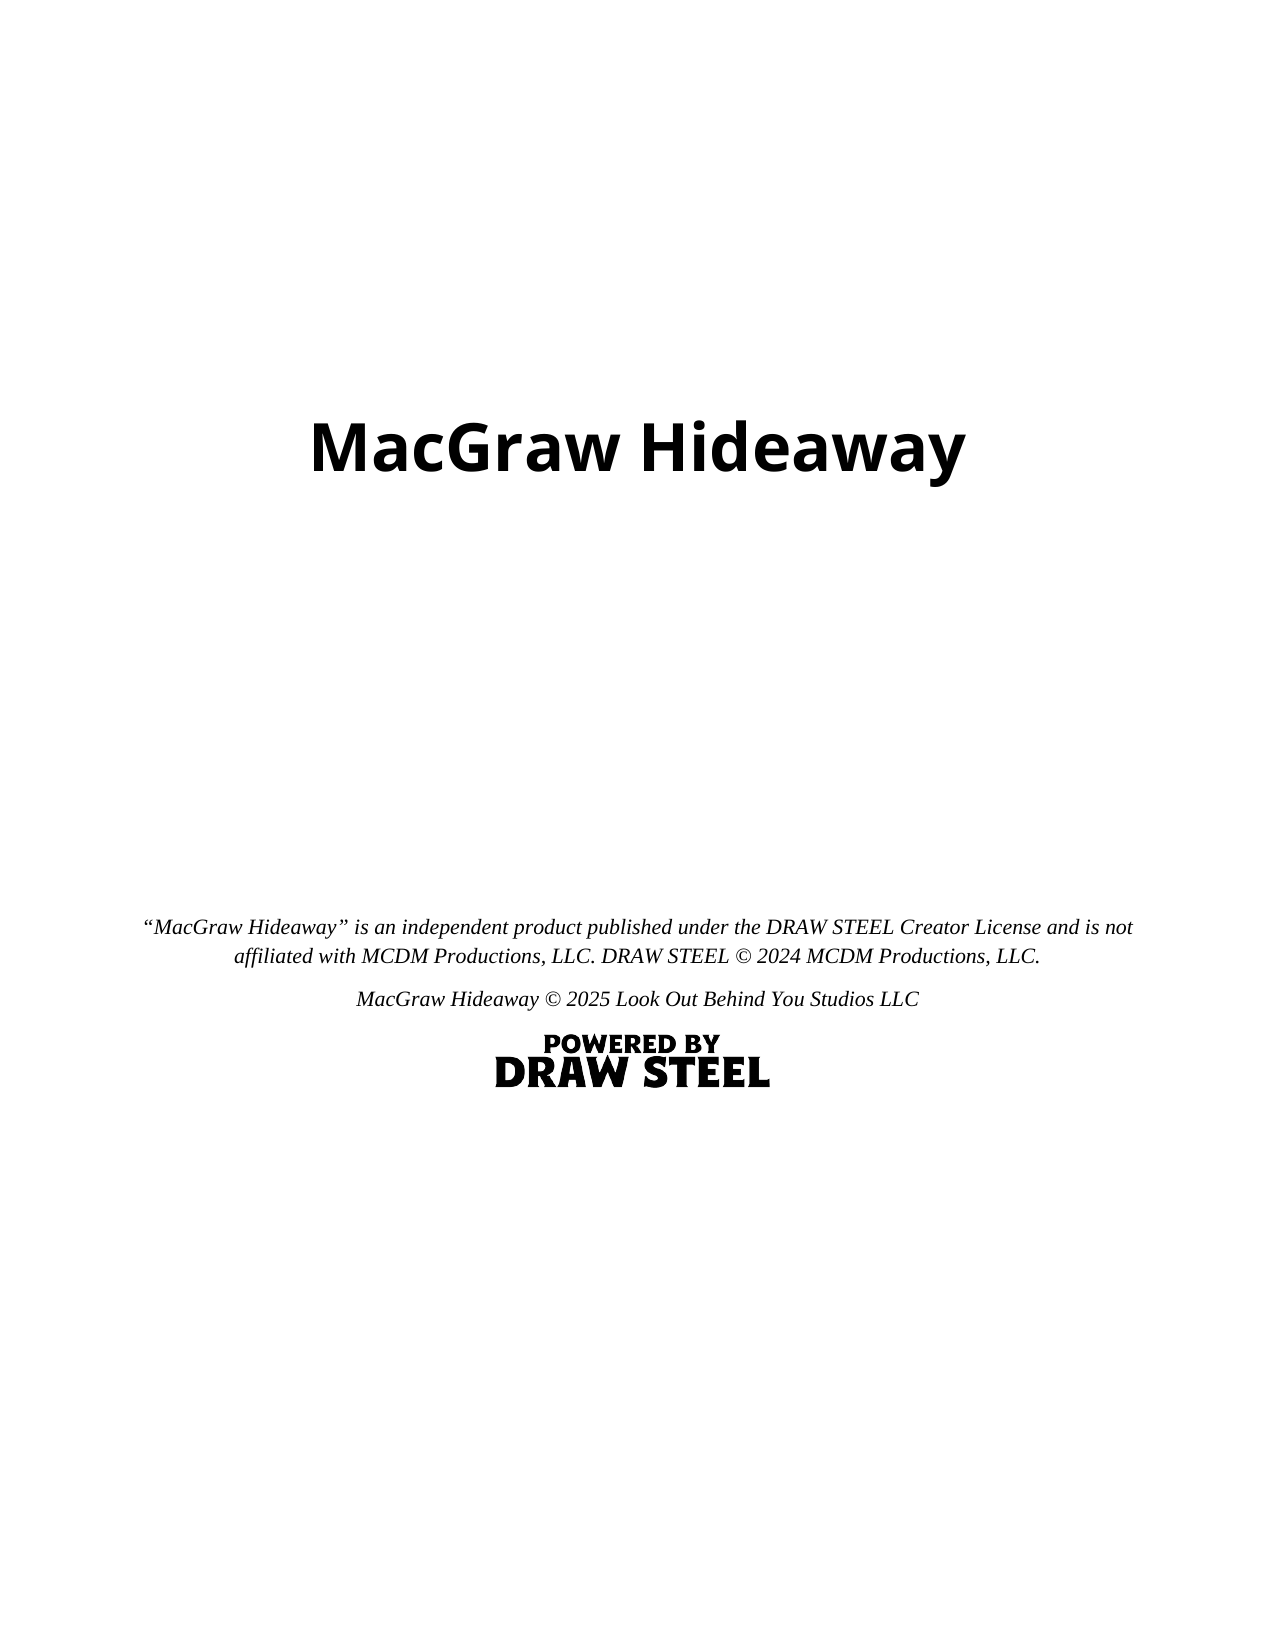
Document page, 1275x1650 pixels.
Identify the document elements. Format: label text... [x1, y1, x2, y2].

picture [118, 1022, 1157, 1101]
subtitle MacGraw Hideaway [118, 400, 1157, 491]
subtitle MacGraw Hideaway © 2025 Look Out Behind You Studios LLC [118, 986, 1157, 1012]
subtitle “MacGraw Hideaway” is an independent product published under the DRAW STEEL Creator License and is not affiliated with MCDM Productions, LLC. DRAW STEEL © 2024 MCDM Productions, LLC. [118, 914, 1157, 968]
